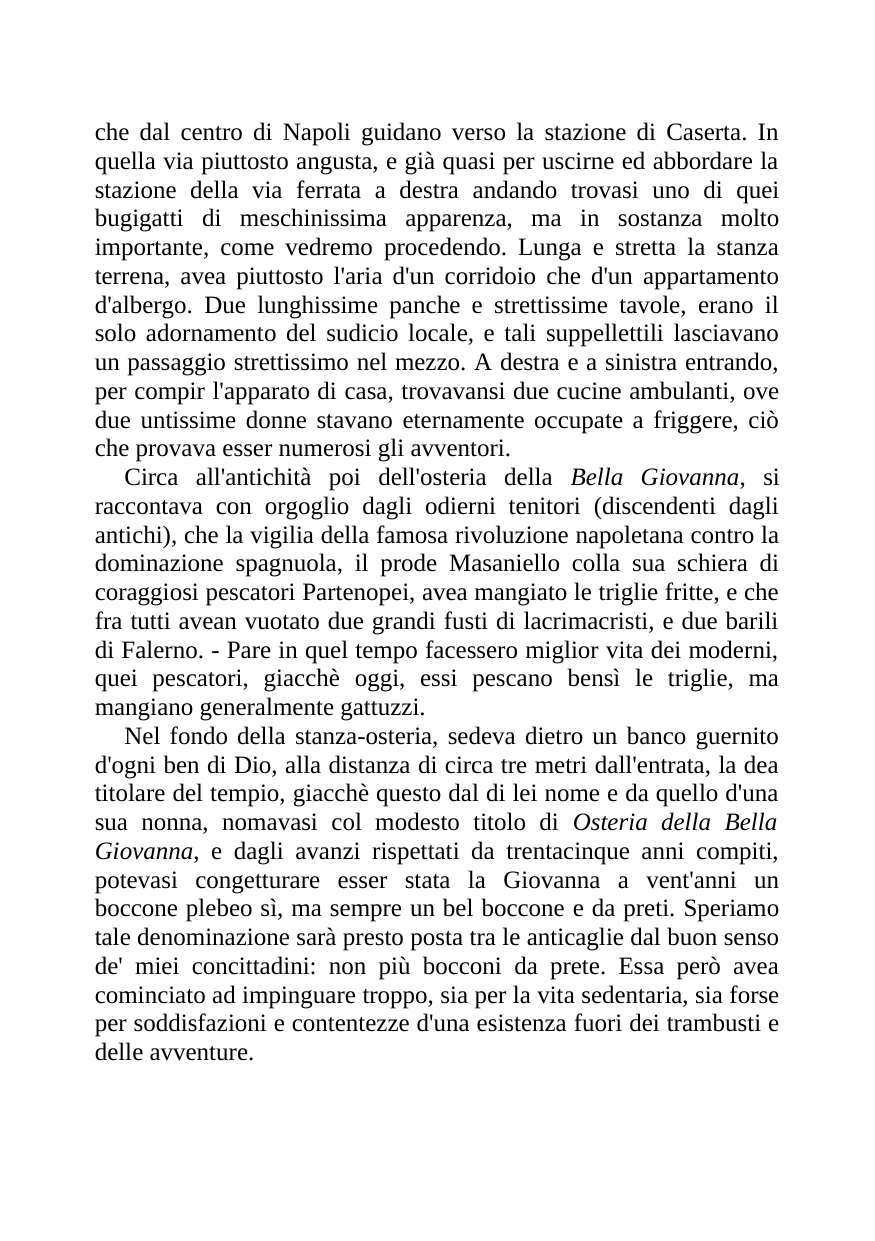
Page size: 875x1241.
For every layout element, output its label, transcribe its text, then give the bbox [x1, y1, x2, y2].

text Nel fondo della stanza-osteria, sedeva dietro un banco guernito d'ogni ben di Dio, alla distanza di circa tre metri dall'entrata, la dea titolare del tempio, giacchè questo dal di lei nome e da quello d'una sua nonna, nomavasi col modesto titolo di Osteria della Bella Giovanna, e dagli avanzi rispettati da trentacinque anni compiti, potevasi congetturare esser stata la Giovanna a vent'anni un boccone plebeo sì, ma sempre un bel boccone e da preti. Speriamo tale denominazione sarà presto posta tra le anticaglie dal buon senso de' miei concittadini: non più bocconi da prete. Essa però avea cominciato ad impinguare troppo, sia per la vita sedentaria, sia forse per soddisfazioni e contentezze d'una esistenza fuori dei trambusti e delle avventure. [94, 721, 779, 1066]
text che dal centro di Napoli guidano verso la stazione di Caserta. In quella via piuttosto angusta, e già quasi per uscirne ed abbordare la stazione della via ferrata a destra andando trovasi uno di quei bugigatti di meschinissima apparenza, ma in sostanza molto importante, come vedremo procedendo. Lunga e stretta la stanza terrena, avea piuttosto l'aria d'un corridoio che d'un appartamento d'albergo. Due lunghissime panche e strettissime tavole, erano il solo adornamento del sudicio locale, e tali suppellettili lasciavano un passaggio strettissimo nel mezzo. A destra e a sinistra entrando, per compir l'apparato di casa, trovavansi due cucine ambulanti, ove due untissime donne stavano eternamente occupate a friggere, ciò che provava esser numerosi gli avventori. [94, 117, 779, 462]
text Circa all'antichità poi dell'osteria della Bella Giovanna, si raccontava con orgoglio dagli odierni tenitori (discendenti dagli antichi), che la vigilia della famosa rivoluzione napoletana contro la dominazione spagnuola, il prode Masaniello colla sua schiera di coraggiosi pescatori Partenopei, avea mangiato le triglie fritte, e che fra tutti avean vuotato due grandi fusti di lacrimacristi, e due barili di Falerno. - Pare in quel tempo facessero miglior vita dei moderni, quei pescatori, giacchè oggi, essi pescano bensì le triglie, ma mangiano generalmente gattuzzi. [94, 462, 779, 721]
